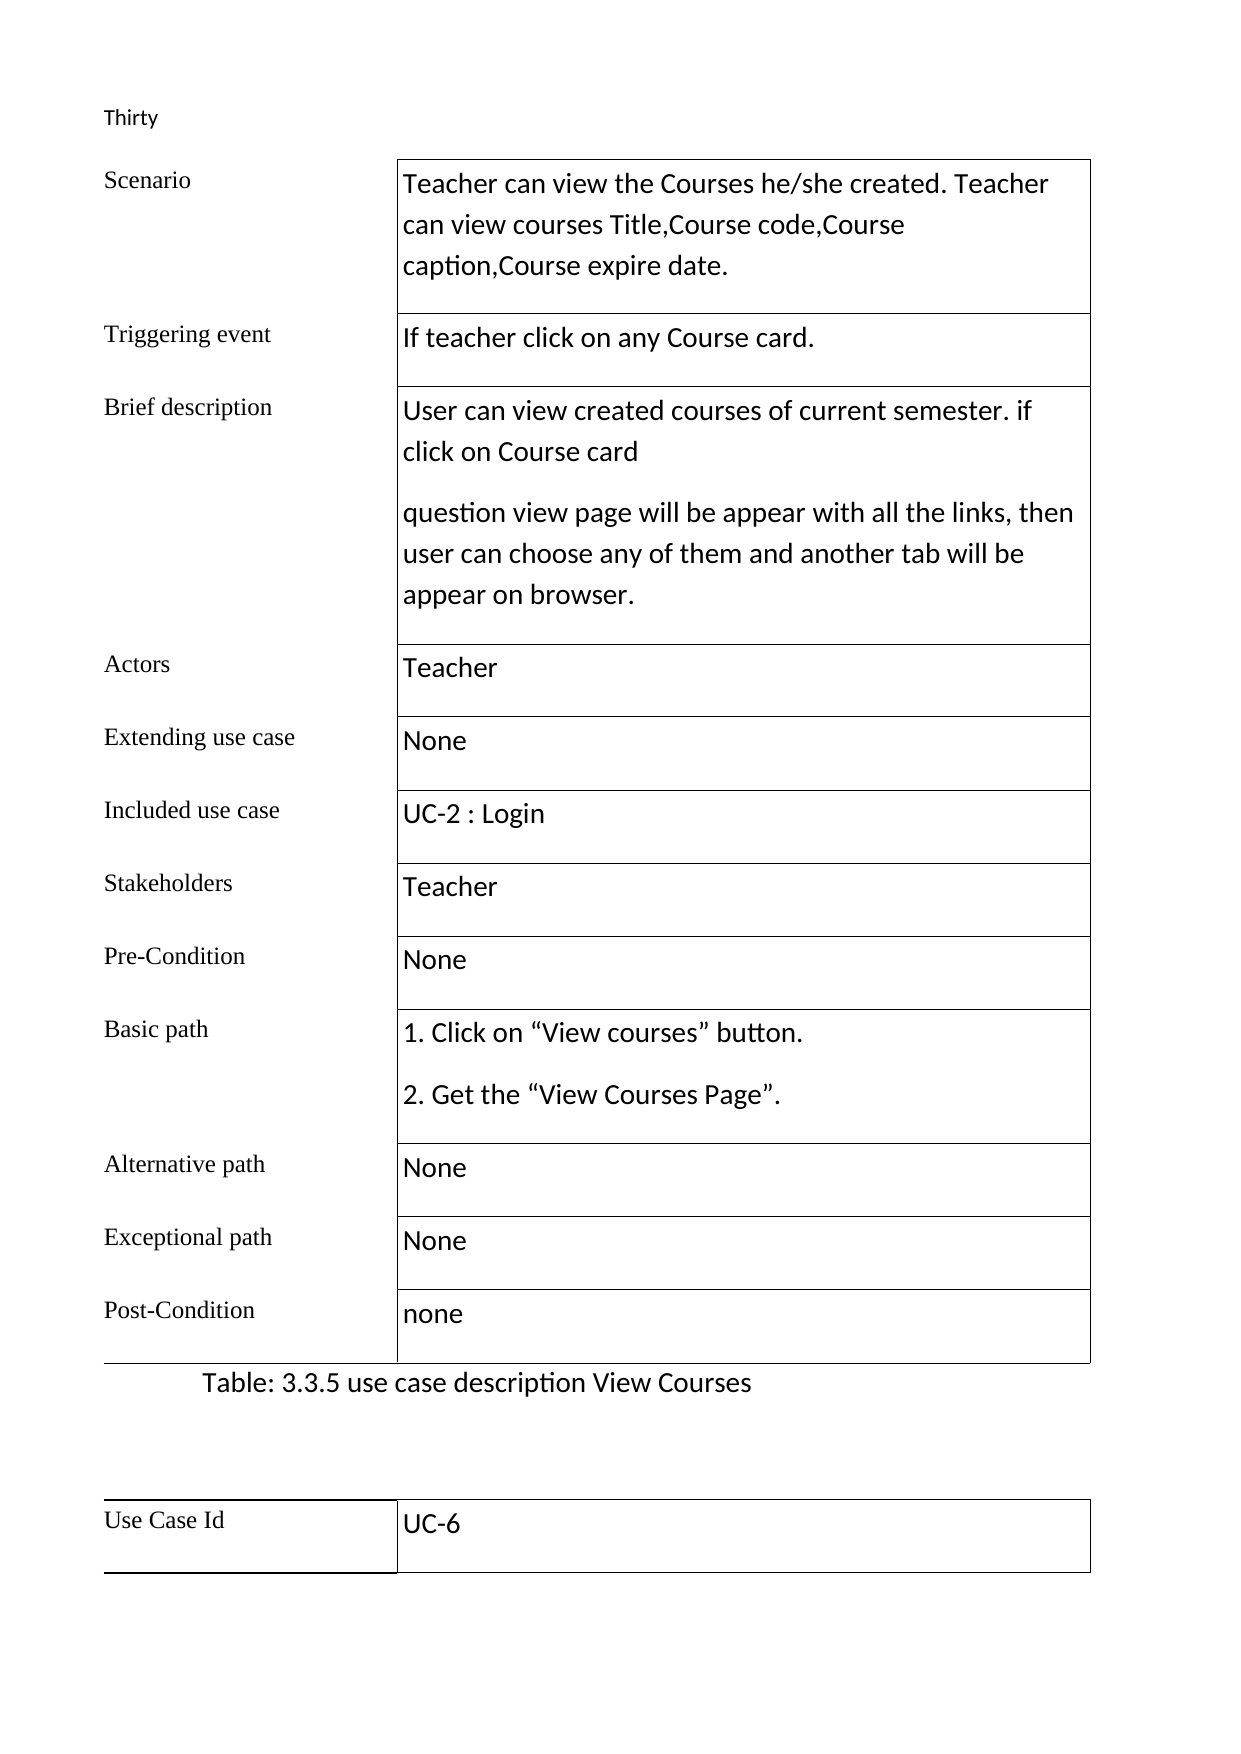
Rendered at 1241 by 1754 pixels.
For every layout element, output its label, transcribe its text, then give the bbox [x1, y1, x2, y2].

table_cell UC-2 : Login [398, 791, 1090, 862]
table_cell none [398, 1290, 1090, 1362]
table_cell Basic path [104, 1009, 397, 1143]
table_cell None [398, 1144, 1090, 1216]
table_cell Included use case [104, 790, 397, 862]
table_cell Actors [104, 644, 397, 716]
table_cell Extending use case [104, 716, 397, 789]
table_cell Stakeholders [104, 863, 397, 936]
table_cell None [398, 937, 1090, 1008]
table_header Use Case Id [104, 1501, 397, 1572]
text Table: 3.3.5 use case description View Courses [103, 1364, 1090, 1399]
table_cell Teacher can view the Courses he/she created. Teacher can view courses Title,Course code,Course caption,Course expire date. [398, 160, 1090, 313]
table_cell 1. Click on “View courses” button. 2. Get the “View Courses Page”. [398, 1010, 1090, 1143]
table_header UC-6 [398, 1500, 1090, 1572]
table_cell Pre-Condition [104, 936, 397, 1008]
table_cell User can view created courses of current semester. if click on Course card question view page will be appear with all the links, then user can choose any of them and another tab will be appear on browser. [398, 387, 1090, 643]
table_cell Teacher [398, 645, 1090, 716]
table_cell None [398, 1217, 1090, 1289]
table_cell Teacher [398, 864, 1090, 936]
table_cell Scenario [104, 159, 397, 313]
table_cell Exceptional path [104, 1216, 397, 1289]
table_cell If teacher click on any Course card. [398, 314, 1090, 386]
table_cell None [398, 717, 1090, 789]
table_cell Triggering event [104, 313, 397, 386]
table_cell Post-Condition [104, 1289, 397, 1362]
table_cell Alternative path [104, 1143, 397, 1216]
table_cell Brief description [104, 386, 397, 643]
